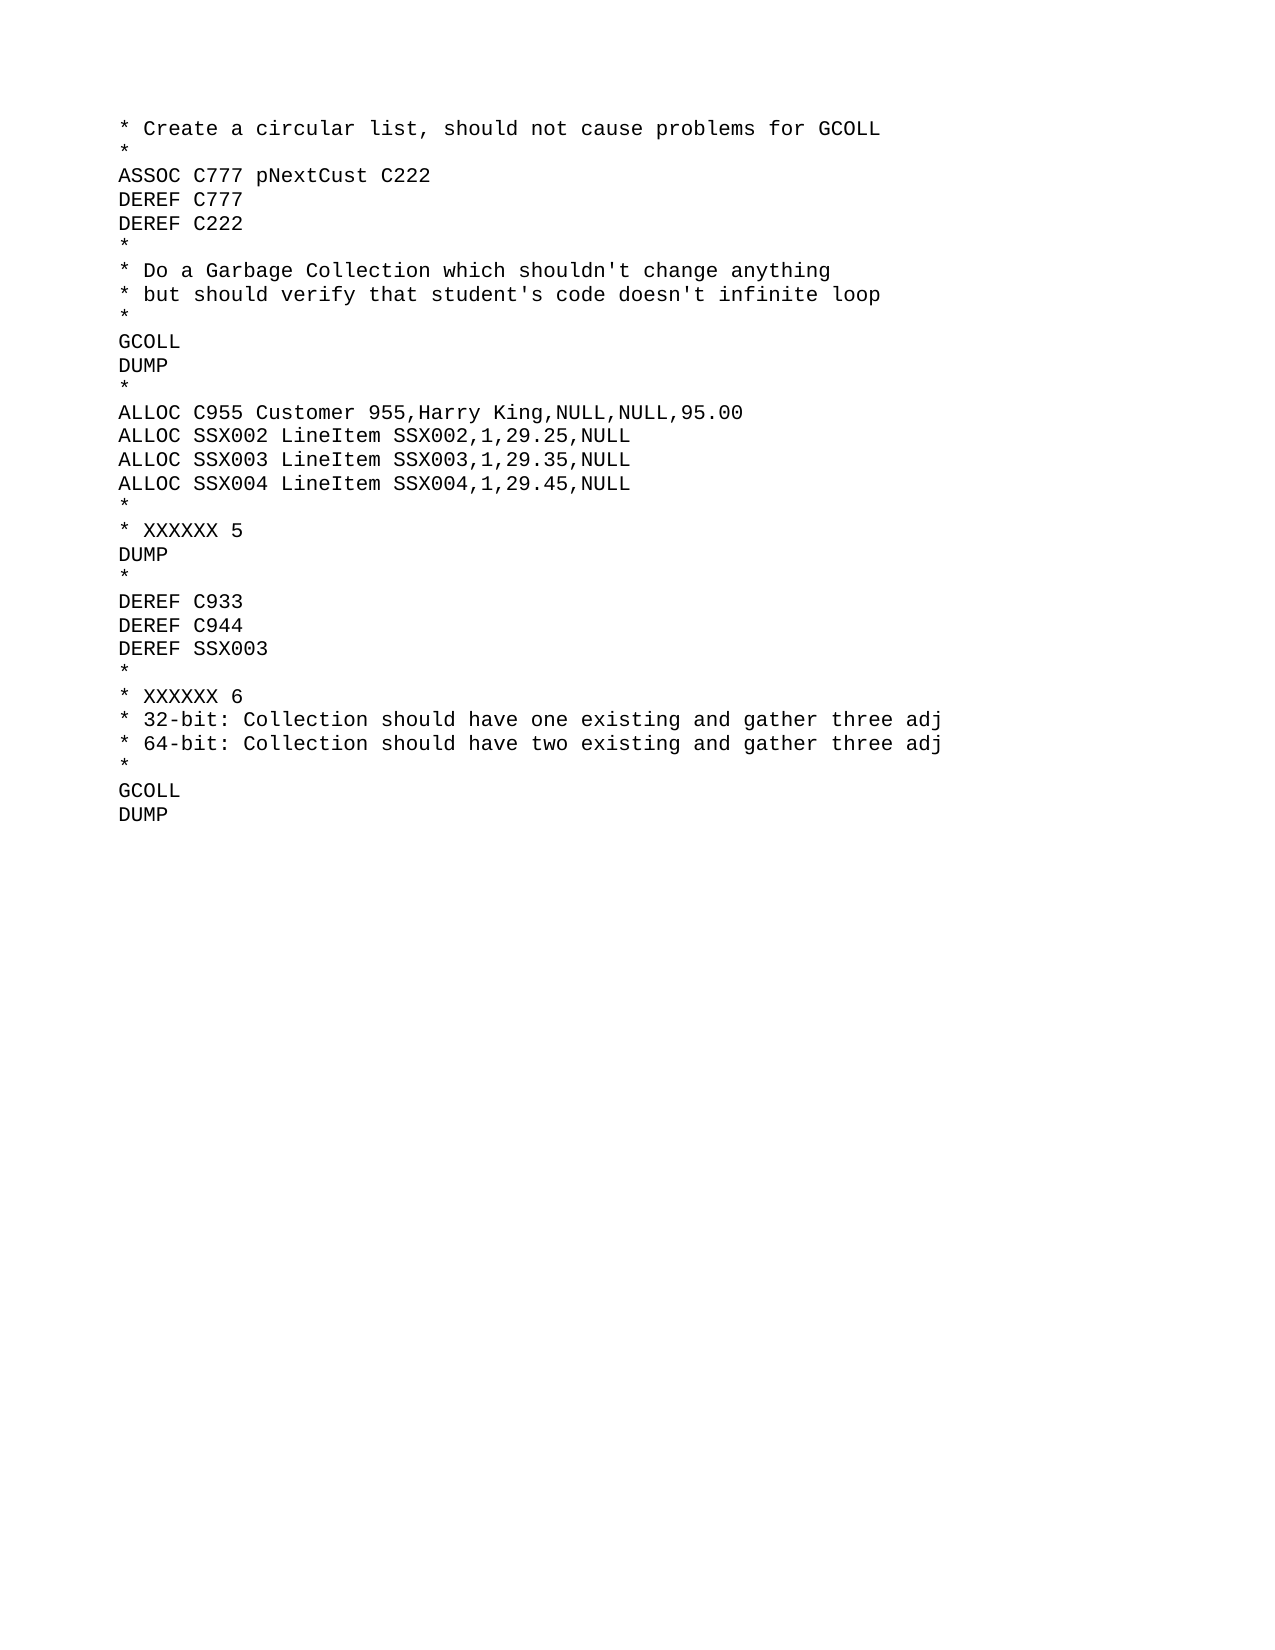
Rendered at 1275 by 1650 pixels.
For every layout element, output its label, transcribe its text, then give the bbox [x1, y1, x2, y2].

text * [118, 378, 1157, 402]
text DUMP [118, 804, 1157, 827]
text DEREF C944 [118, 615, 1157, 638]
text * [118, 142, 1157, 165]
text ALLOC C955 Customer 955,Harry King,NULL,NULL,95.00 [118, 402, 1157, 426]
text * 64-bit: Collection should have two existing and gather three adj [118, 733, 1157, 757]
text * [118, 567, 1157, 591]
text * XXXXXX 6 [118, 686, 1157, 709]
text GCOLL [118, 331, 1157, 354]
text DEREF C777 [118, 189, 1157, 213]
text ALLOC SSX003 LineItem SSX003,1,29.35,NULL [118, 449, 1157, 473]
text DEREF SSX003 [118, 638, 1157, 662]
text * XXXXXX 5 [118, 520, 1157, 544]
text ALLOC SSX002 LineItem SSX002,1,29.25,NULL [118, 426, 1157, 449]
text GCOLL [118, 780, 1157, 804]
text * [118, 236, 1157, 260]
text * 32-bit: Collection should have one existing and gather three adj [118, 709, 1157, 733]
text * [118, 757, 1157, 780]
text DUMP [118, 544, 1157, 567]
text DEREF C933 [118, 591, 1157, 615]
text ALLOC SSX004 LineItem SSX004,1,29.45,NULL [118, 473, 1157, 496]
text * [118, 662, 1157, 686]
text ASSOC C777 pNextCust C222 [118, 165, 1157, 189]
text * [118, 496, 1157, 520]
text DEREF C222 [118, 213, 1157, 236]
text DUMP [118, 354, 1157, 378]
text * but should verify that student's code doesn't infinite loop [118, 284, 1157, 307]
text * [118, 307, 1157, 331]
text * Do a Garbage Collection which shouldn't change anything [118, 260, 1157, 284]
text * Create a circular list, should not cause problems for GCOLL [118, 118, 1157, 142]
